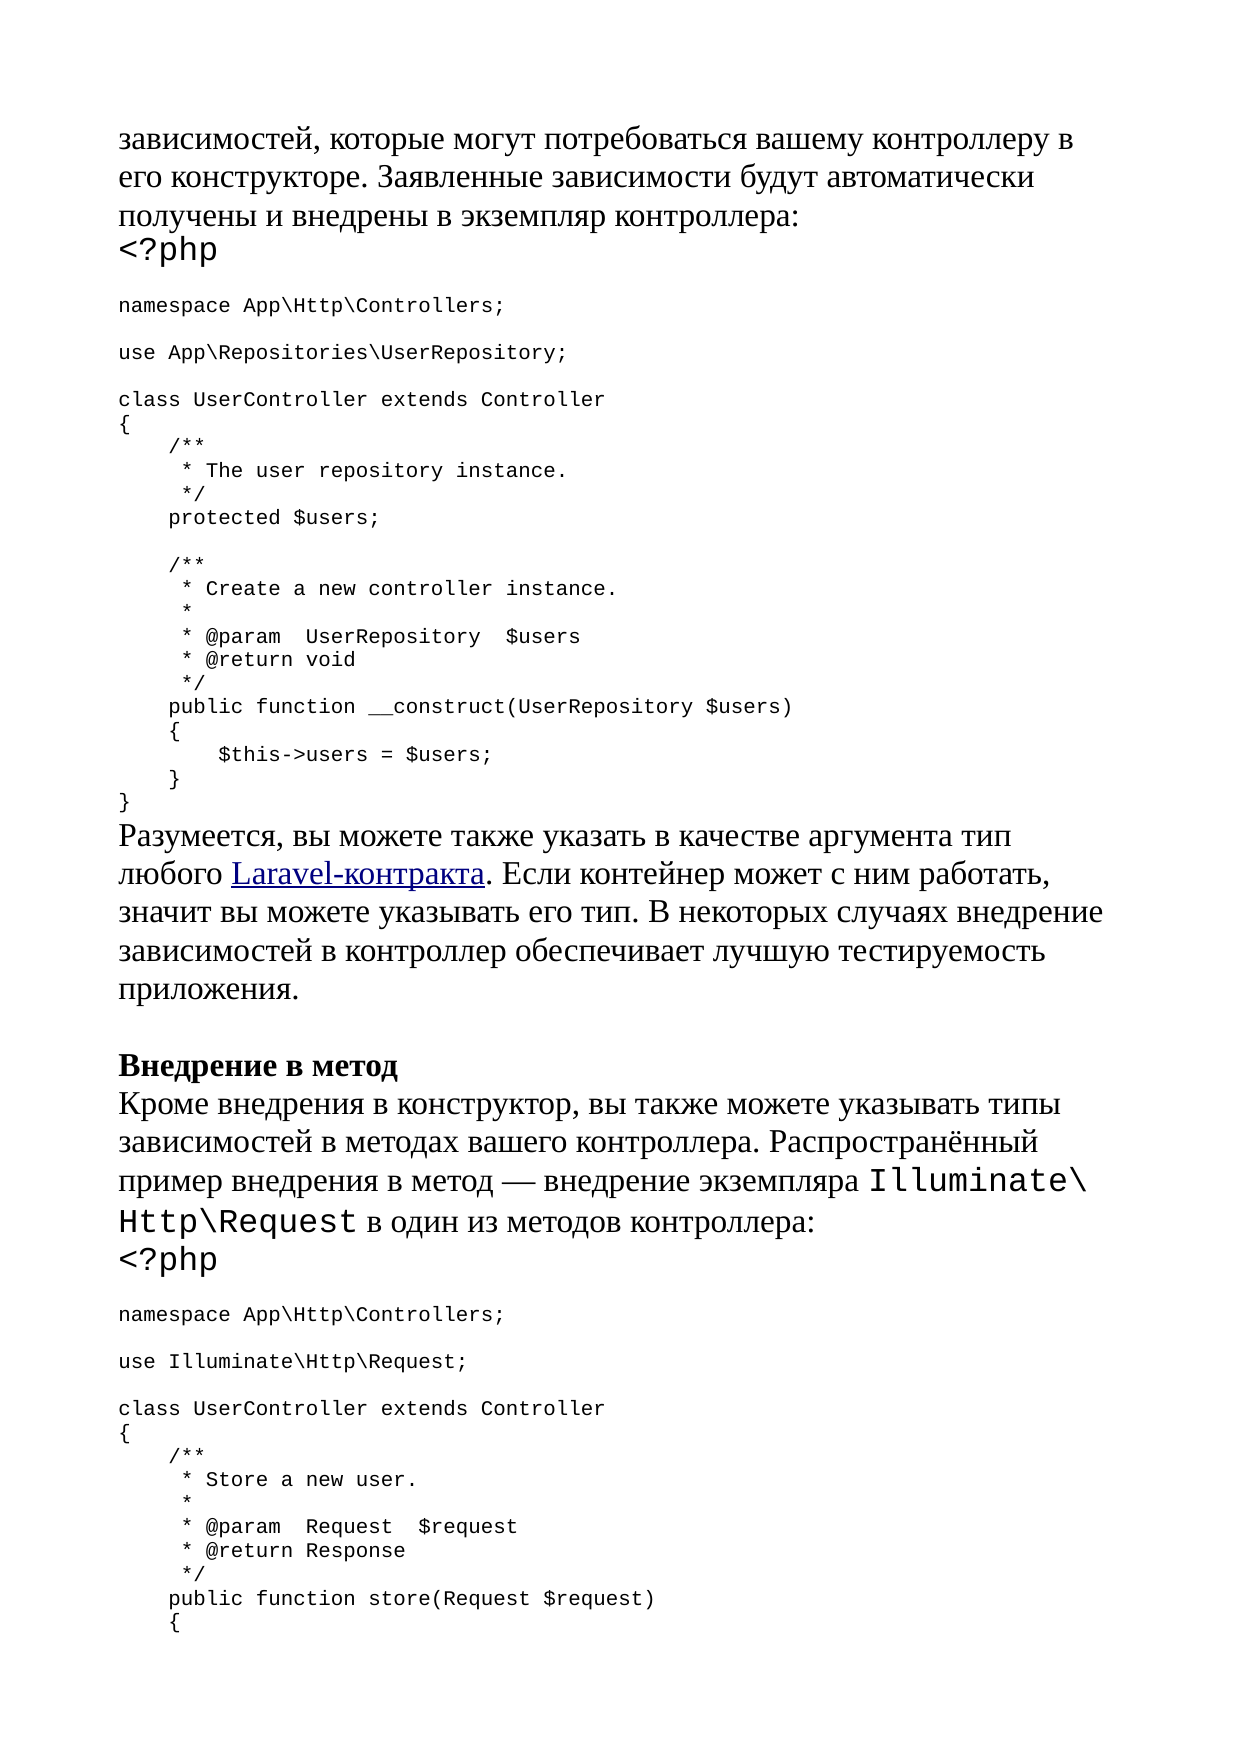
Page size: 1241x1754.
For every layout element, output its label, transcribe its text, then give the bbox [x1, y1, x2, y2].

text } [118, 767, 1122, 791]
text namespace App\Http\Controllers; [118, 294, 1122, 318]
text { [118, 413, 1122, 436]
text * [118, 602, 1122, 626]
text $this->users = $users; [118, 744, 1122, 767]
text class UserController extends Controller [118, 1398, 1122, 1422]
text <?php [118, 233, 1122, 271]
text * [118, 1493, 1122, 1517]
text * @return Response [118, 1540, 1122, 1564]
text protected $users; [118, 507, 1122, 531]
text <?php [118, 1242, 1122, 1280]
text class UserController extends Controller [118, 389, 1122, 413]
text зависимостей, которые могут потребоваться вашему контроллеру в его конструкторе. Заявленные зависимости будут автоматически получены и внедрены в экземпляр контроллера: [118, 118, 1122, 233]
text */ [118, 1564, 1122, 1587]
text { [118, 1422, 1122, 1446]
text */ [118, 484, 1122, 507]
text * Store a new user. [118, 1469, 1122, 1493]
text * The user repository instance. [118, 460, 1122, 484]
text namespace App\Http\Controllers; [118, 1304, 1122, 1327]
text /** [118, 1446, 1122, 1469]
text use Illuminate\Http\Request; [118, 1351, 1122, 1375]
text * @param Request $request [118, 1517, 1122, 1540]
text { [118, 1611, 1122, 1635]
text public function store(Request $request) [118, 1587, 1122, 1611]
text /** [118, 555, 1122, 578]
text public function __construct(UserRepository $users) [118, 697, 1122, 720]
text */ [118, 673, 1122, 697]
text /** [118, 436, 1122, 460]
text Разумеется, вы можете также указать в качестве аргумента тип любого Laravel-контракта. Если контейнер может с ним работать, значит вы можете указывать его тип. В некоторых случаях внедрение зависимостей в контроллер обеспечивает лучшую тестируемость приложения. [118, 815, 1122, 1006]
text } [118, 791, 1122, 815]
text * @return void [118, 649, 1122, 673]
text * Create a new controller instance. [118, 578, 1122, 602]
text Кроме внедрения в конструктор, вы также можете указывать типы зависимостей в методах вашего контроллера. Распространённый пример внедрения в метод — внедрение экземпляра Illuminate\Http\Request в один из методов контроллера: [118, 1083, 1122, 1242]
subtitle Внедрение в метод [118, 1045, 1122, 1083]
text * @param UserRepository $users [118, 626, 1122, 649]
text use App\Repositories\UserRepository; [118, 342, 1122, 366]
text { [118, 720, 1122, 744]
